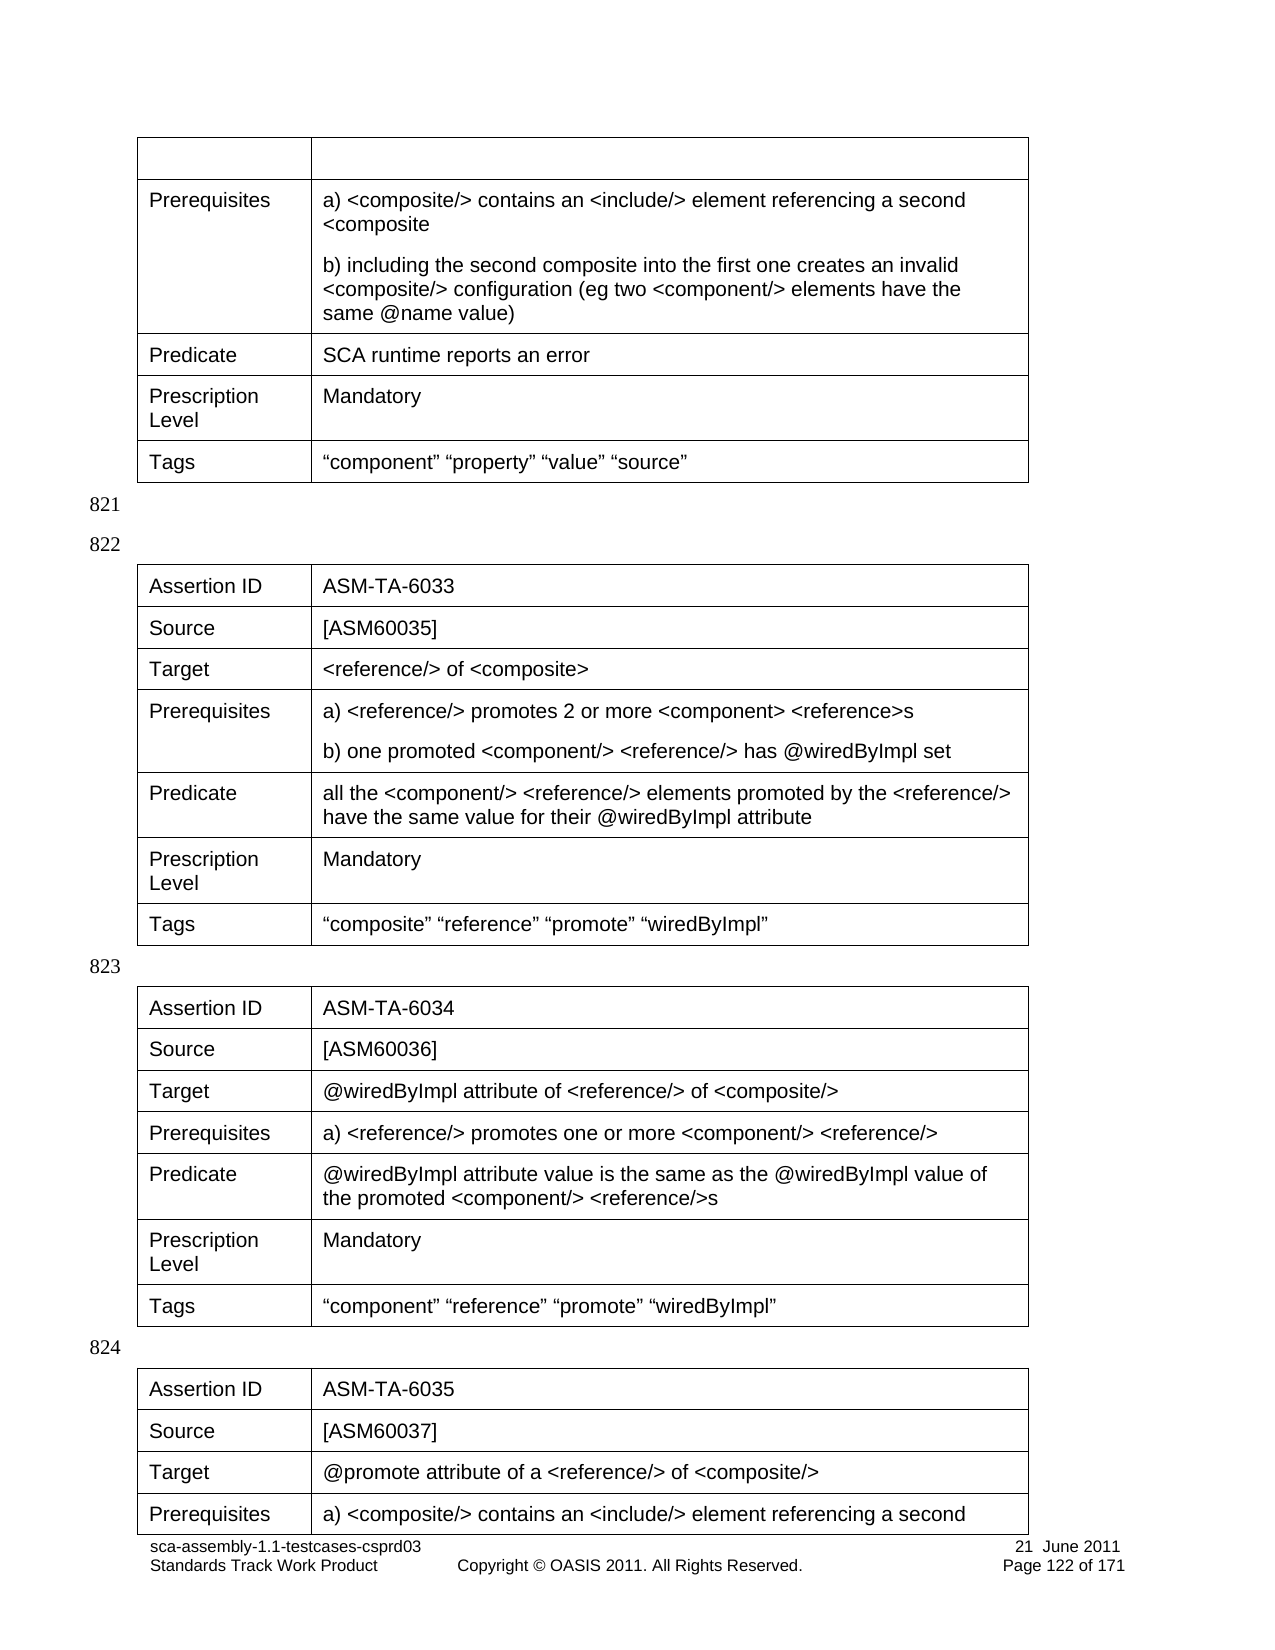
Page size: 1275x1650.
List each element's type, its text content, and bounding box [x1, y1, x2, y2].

table_cell <reference/> of <composite> [312, 649, 1028, 689]
table_cell Tags [138, 441, 311, 482]
table_cell @wiredByImpl attribute of <reference/> of <composite/> [312, 1071, 1028, 1111]
table_cell Prerequisites [138, 690, 311, 772]
table_cell Tags [138, 1285, 311, 1326]
table_cell “composite” “reference” “promote” “wiredByImpl” [312, 904, 1028, 944]
table_cell all the <component/> <reference/> elements promoted by the <reference/> have the same value for their @wiredByImpl attribute [312, 773, 1028, 837]
table_cell @promote attribute of a <reference/> of <composite/> [312, 1452, 1028, 1492]
table_cell “component” “property” “value” “source” [312, 441, 1028, 482]
table_header ASM-TA-6033 [312, 565, 1028, 606]
table_cell a) <reference/> promotes one or more <component/> <reference/> [312, 1112, 1028, 1153]
table_cell Target [138, 1452, 311, 1492]
table_cell Mandatory [312, 1220, 1028, 1284]
table_header ASM-TA-6034 [312, 987, 1028, 1028]
table_header Assertion ID [138, 987, 311, 1028]
table_cell Prerequisites [138, 1112, 311, 1153]
table_cell SCA runtime reports an error [312, 334, 1028, 375]
table_cell “component” “reference” “promote” “wiredByImpl” [312, 1285, 1028, 1326]
table_cell [138, 138, 311, 179]
table_cell Tags [138, 904, 311, 944]
table_header Assertion ID [138, 565, 311, 606]
table_cell Mandatory [312, 838, 1028, 903]
table_cell [ASM60035] [312, 607, 1028, 648]
table_cell Mandatory [312, 376, 1028, 440]
table_cell a) <composite/> contains an <include/> element referencing a second [312, 1494, 1028, 1534]
table_cell Prerequisites [138, 180, 311, 333]
table_cell [312, 138, 1028, 179]
table_cell Target [138, 649, 311, 689]
table_cell Predicate [138, 773, 311, 837]
table_cell Source [138, 1029, 311, 1069]
table_cell [ASM60037] [312, 1410, 1028, 1451]
table_cell Predicate [138, 1154, 311, 1218]
table_cell Target [138, 1071, 311, 1111]
table_header ASM-TA-6035 [312, 1369, 1028, 1409]
table_cell a) <composite/> contains an <include/> element referencing a second <composite b) including the second composite into the first one creates an invalid <composite/> configuration (eg two <component/> elements have the same @name value) [312, 180, 1028, 333]
table_cell Prerequisites [138, 1494, 311, 1534]
table_cell [ASM60036] [312, 1029, 1028, 1069]
table_cell @wiredByImpl attribute value is the same as the @wiredByImpl value of the promoted <component/> <reference/>s [312, 1154, 1028, 1218]
table_cell Source [138, 607, 311, 648]
table_cell Predicate [138, 334, 311, 375]
table_cell Prescription Level [138, 838, 311, 903]
table_cell Prescription Level [138, 1220, 311, 1284]
table_cell a) <reference/> promotes 2 or more <component> <reference>s b) one promoted <component/> <reference/> has @wiredByImpl set [312, 690, 1028, 772]
table_cell Source [138, 1410, 311, 1451]
table_cell Prescription Level [138, 376, 311, 440]
table_header Assertion ID [138, 1369, 311, 1409]
